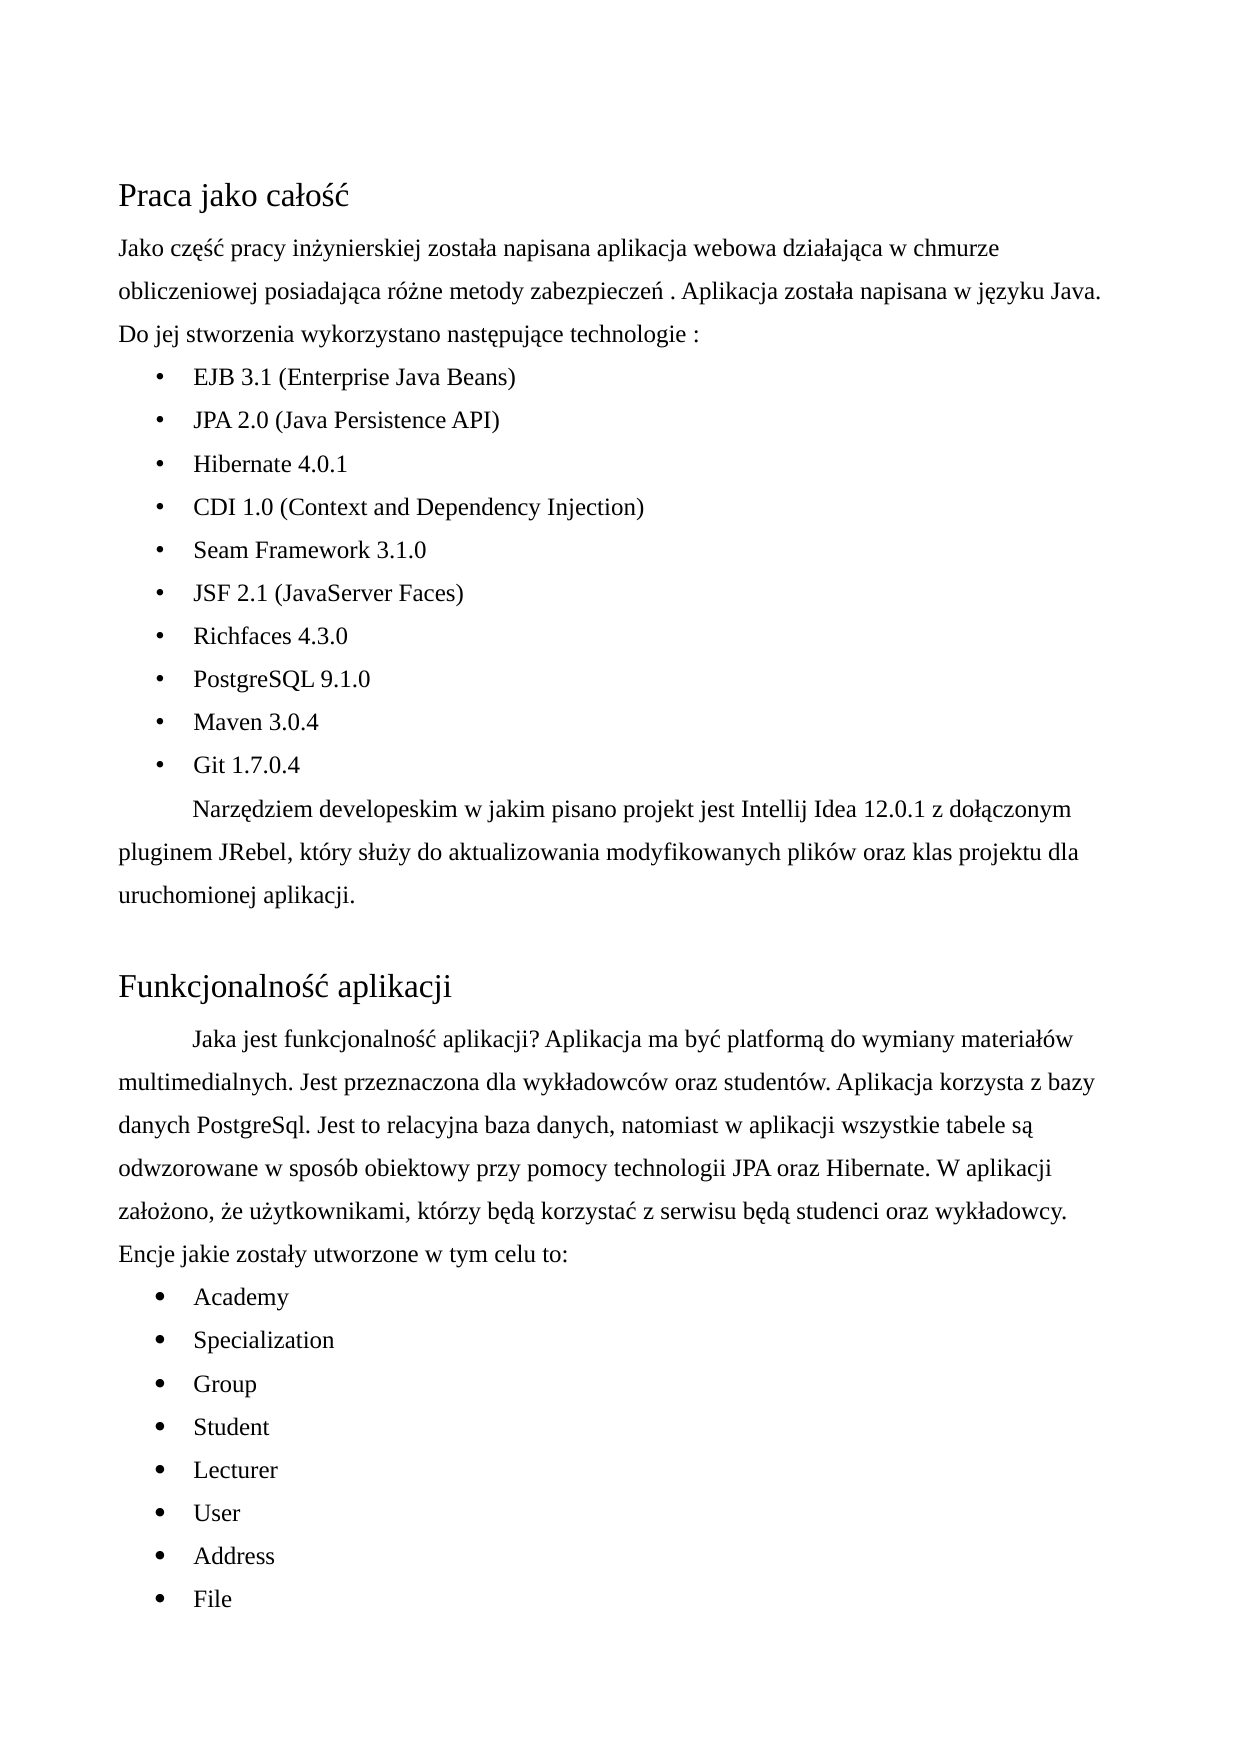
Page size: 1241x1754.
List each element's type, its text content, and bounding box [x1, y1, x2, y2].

text Narzędziem developeskim w jakim pisano projekt jest Intellij Idea 12.0.1 z dołączonym pluginem JRebel, który służy do aktualizowania modyfikowanych plików oraz klas projektu dla uruchomionej aplikacji. [118, 794, 1122, 909]
text Jaka jest funkcjonalność aplikacji? Aplikacja ma być platformą do wymiany materiałów multimedialnych. Jest przeznaczona dla wykładowców oraz studentów. Aplikacja korzysta z bazy danych PostgreSql. Jest to relacyjna baza danych, natomiast w aplikacji wszystkie tabele są odwzorowane w sposób obiektowy przy pomocy technologii JPA oraz Hibernate. W aplikacji założono, że użytkownikami, którzy będą korzystać z serwisu będą studenci oraz wykładowcy. Encje jakie zostały utworzone w tym celu to: [118, 1024, 1122, 1268]
list User [156, 1498, 1122, 1527]
list Specialization [156, 1326, 1122, 1354]
list EJB 3.1 (Enterprise Java Beans) [156, 362, 1122, 391]
list Academy [156, 1282, 1122, 1311]
list Richfaces 4.3.0 [156, 621, 1122, 650]
list JPA 2.0 (Java Persistence API) [156, 406, 1122, 434]
list Hibernate 4.0.1 [156, 449, 1122, 477]
list Student [156, 1412, 1122, 1441]
list Address [156, 1541, 1122, 1570]
list CDI 1.0 (Context and Dependency Injection) [156, 492, 1122, 521]
list PostgreSQL 9.1.0 [156, 664, 1122, 693]
list Group [156, 1369, 1122, 1397]
text Funkcjonalność aplikacji [118, 966, 1122, 1004]
text Praca jako całość [118, 176, 1122, 214]
list File [156, 1584, 1122, 1613]
list Maven 3.0.4 [156, 707, 1122, 736]
list Seam Framework 3.1.0 [156, 535, 1122, 564]
text Jako część pracy inżynierskiej została napisana aplikacja webowa działająca w chmurze obliczeniowej posiadająca różne metody zabezpieczeń . Aplikacja została napisana w języku Java. Do jej stworzenia wykorzystano następujące technologie : [118, 233, 1122, 348]
list Lecturer [156, 1455, 1122, 1484]
list Git 1.7.0.4 [156, 751, 1122, 779]
list JSF 2.1 (JavaServer Faces) [156, 578, 1122, 607]
